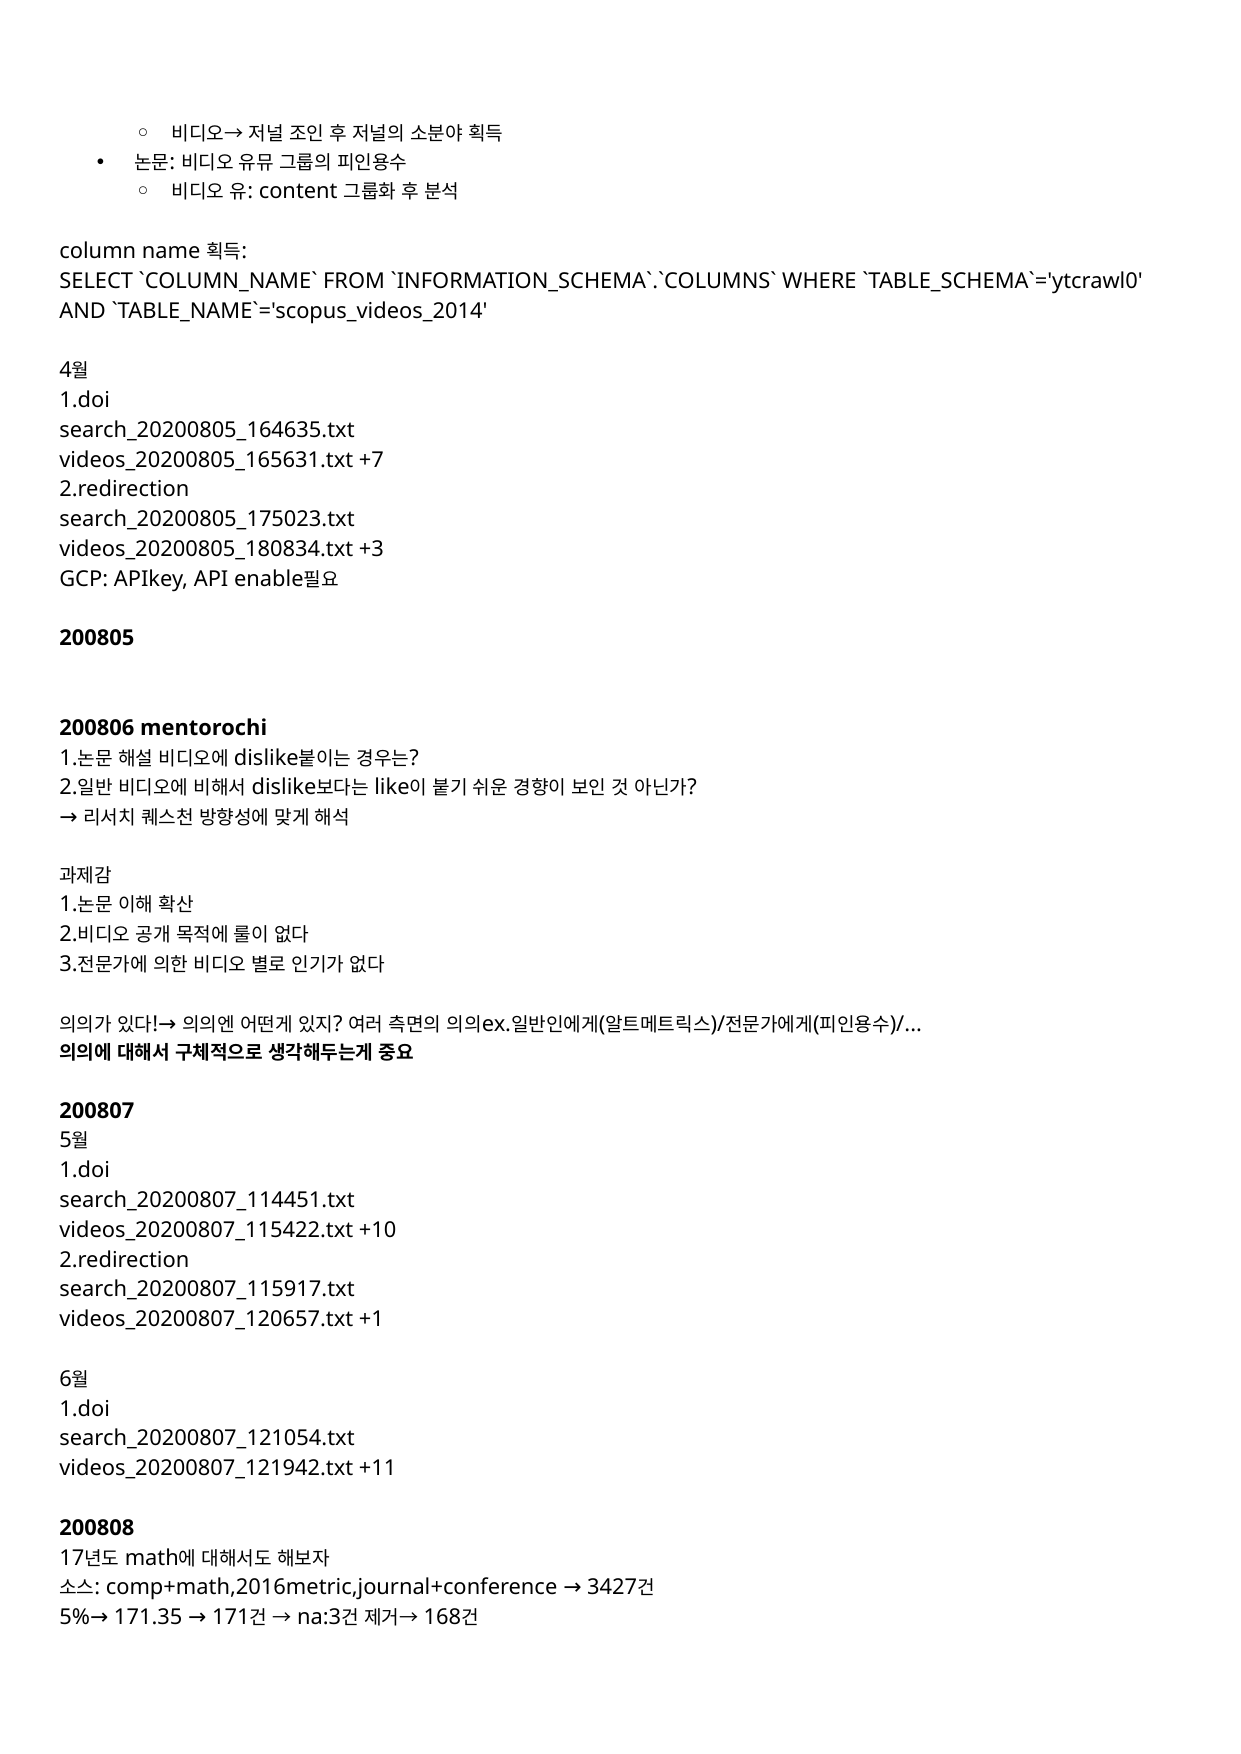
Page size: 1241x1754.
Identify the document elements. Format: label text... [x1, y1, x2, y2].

text 1.논문 해설 비디오에 dislike붙이는 경우는? [59, 742, 1181, 771]
text 4월 [59, 354, 1181, 384]
text search_20200807_121054.txt [59, 1422, 1181, 1452]
text 의의에 대해서 구체적으로 생각해두는게 중요 [59, 1037, 1181, 1065]
text 6월 [59, 1363, 1181, 1393]
text 200805 [59, 622, 1181, 652]
text search_20200805_164635.txt [59, 414, 1181, 444]
text 200807 [59, 1095, 1181, 1124]
text videos_20200807_121942.txt +11 [59, 1452, 1181, 1482]
text 1.doi [59, 384, 1181, 414]
text 1.doi [59, 1154, 1181, 1184]
list 비디오→ 저널 조인 후 저널의 소분야 획득 [134, 118, 1181, 146]
text search_20200805_175023.txt [59, 503, 1181, 533]
text 5%→ 171.35 → 171건 → na:3건 제거→ 168건 [59, 1601, 1181, 1631]
text search_20200807_114451.txt [59, 1184, 1181, 1214]
list 비디오 유: content 그룹화 후 분석 [134, 176, 1181, 205]
list 논문: 비디오 유뮤 그룹의 피인용수 [97, 146, 1181, 176]
text 2.redirection [59, 473, 1181, 503]
text 200808 [59, 1512, 1181, 1542]
text 2.비디오 공개 목적에 룰이 없다 [59, 918, 1181, 948]
text 17년도 math에 대해서도 해보자 [59, 1542, 1181, 1571]
text SELECT `COLUMN_NAME` FROM `INFORMATION_SCHEMA`.`COLUMNS` WHERE `TABLE_SCHEMA`='ytcrawl0' AND `TABLE_NAME`='scopus_videos_2014' [59, 265, 1181, 324]
text 과제감 [59, 861, 1181, 888]
text search_20200807_115917.txt [59, 1273, 1181, 1303]
text 소스: comp+math,2016metric,journal+conference → 3427건 [59, 1571, 1181, 1601]
text videos_20200805_180834.txt +3 [59, 533, 1181, 563]
text → 리서치 퀘스천 방향성에 맞게 해석 [59, 801, 1181, 831]
text 1.논문 이해 확산 [59, 888, 1181, 918]
text GCP: APIkey, API enable필요 [59, 563, 1181, 593]
text 200806 mentorochi [59, 712, 1181, 742]
text 5월 [59, 1124, 1181, 1154]
text videos_20200805_165631.txt +7 [59, 444, 1181, 473]
text 1.doi [59, 1393, 1181, 1422]
text videos_20200807_120657.txt +1 [59, 1303, 1181, 1333]
text videos_20200807_115422.txt +10 [59, 1214, 1181, 1244]
text 2.일반 비디오에 비해서 dislike보다는 like이 붙기 쉬운 경향이 보인 것 아닌가? [59, 771, 1181, 801]
text 2.redirection [59, 1244, 1181, 1273]
text 의의가 있다!→ 의의엔 어떤게 있지? 여러 측면의 의의ex.일반인에게(알트메트릭스)/전문가에게(피인용수)/... [59, 1007, 1181, 1037]
text 3.전문가에 의한 비디오 별로 인기가 없다 [59, 948, 1181, 978]
text column name 획득: [59, 235, 1181, 265]
